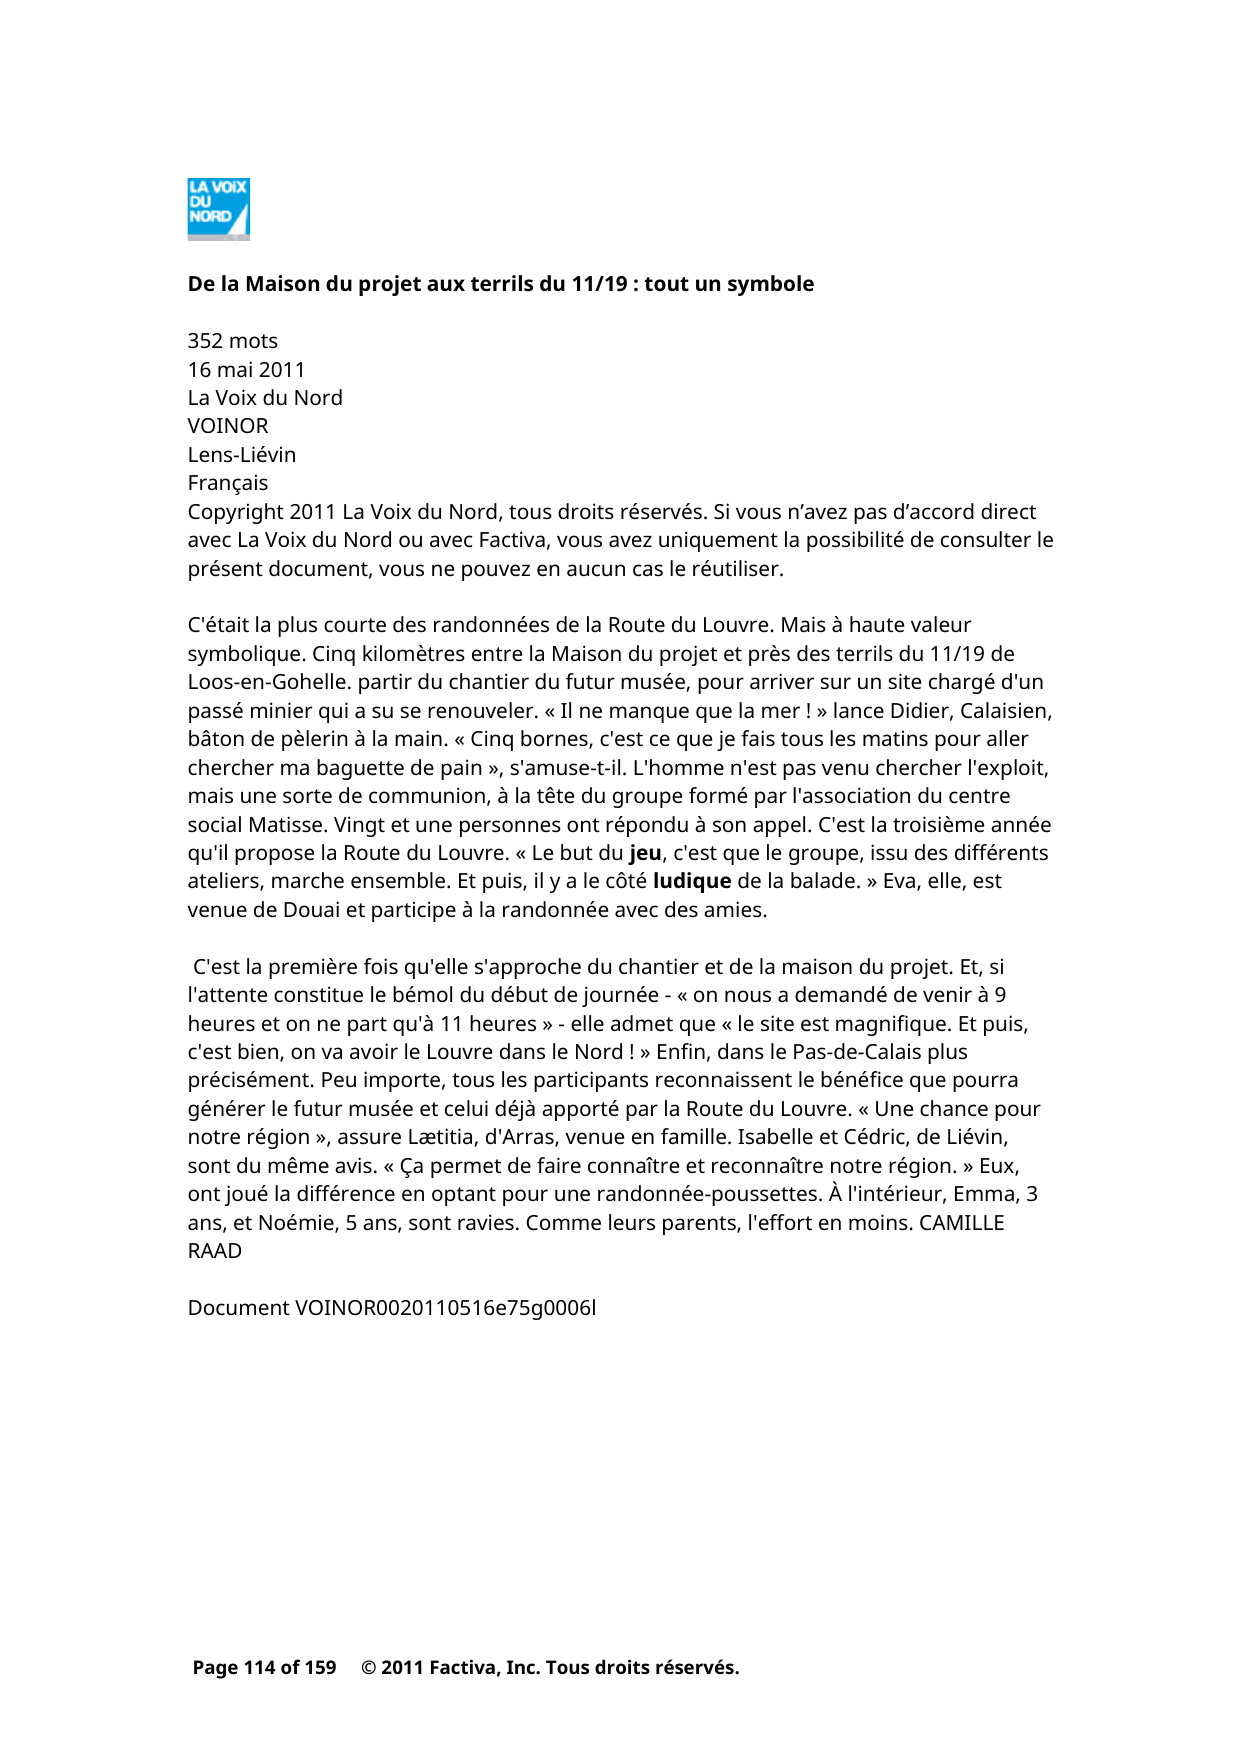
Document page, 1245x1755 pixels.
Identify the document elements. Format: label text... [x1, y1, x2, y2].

text La Voix du Nord [187, 383, 1057, 412]
text De la Maison du projet aux terrils du 11/19 : tout un symbole [187, 269, 1057, 298]
text Document VOINOR0020110516e75g0006l [187, 1293, 1057, 1322]
text C'est la première fois qu'elle s'approche du chantier et de la maison du projet. Et, si l'attente constitue le bémol du début de journée - « on nous a demandé de venir à 9 heures et on ne part qu'à 11 heures » - elle admet que « le site est magnifique. Et puis, c'est bien, on va avoir le Louvre dans le Nord ! » Enfin, dans le Pas-de-Calais plus précisément. Peu importe, tous les participants reconnaissent le bénéfice que pourra générer le futur musée et celui déjà apporté par la Route du Louvre. « Une chance pour notre région », assure Lætitia, d'Arras, venue en famille. Isabelle et Cédric, de Liévin, sont du même avis. « Ça permet de faire connaître et reconnaître notre région. » Eux, ont joué la différence en optant pour une randonnée-poussettes. À l'intérieur, Emma, 3 ans, et Noémie, 5 ans, sont ravies. Comme leurs parents, l'effort en moins. CAMILLE RAAD [187, 952, 1057, 1265]
picture [190, 181, 210, 207]
text VOINOR [187, 412, 1057, 440]
picture [213, 181, 246, 193]
text C'était la plus courte des randonnées de la Route du Louvre. Mais à haute valeur symbolique. Cinq kilomètres entre la Maison du projet et près des terrils du 11/19 de Loos-en-Gohelle. partir du chantier du futur musée, pour arriver sur un site chargé d'un passé minier qui a su se renouveler. « Il ne manque que la mer ! » lance Didier, Calaisien, bâton de pèlerin à la main. « Cinq bornes, c'est ce que je fais tous les matins pour aller chercher ma baguette de pain », s'amuse-t-il. L'homme n'est pas venu chercher l'exploit, mais une sorte de communion, à la tête du groupe formé par l'association du centre social Matisse. Vingt et une personnes ont répondu à son appel. C'est la troisième année qu'il propose la Route du Louvre. « Le but du jeu, c'est que le groupe, issu des différents ateliers, marche ensemble. Et puis, il y a le côté ludique de la balade. » Eva, elle, est venue de Douai et participe à la randonnée avec des amies. [187, 611, 1057, 923]
text 16 mai 2011 [187, 355, 1057, 383]
text Copyright 2011 La Voix du Nord, tous droits réservés. Si vous n’avez pas d’accord direct avec La Voix du Nord ou avec Factiva, vous avez uniquement la possibilité de consulter le présent document, vous ne pouvez en aucun cas le réutiliser. [187, 497, 1057, 582]
text Lens-Liévin [187, 440, 1057, 468]
text Français [187, 468, 1057, 497]
picture [187, 205, 251, 241]
picture [190, 211, 231, 221]
text 352 mots [187, 326, 1057, 355]
